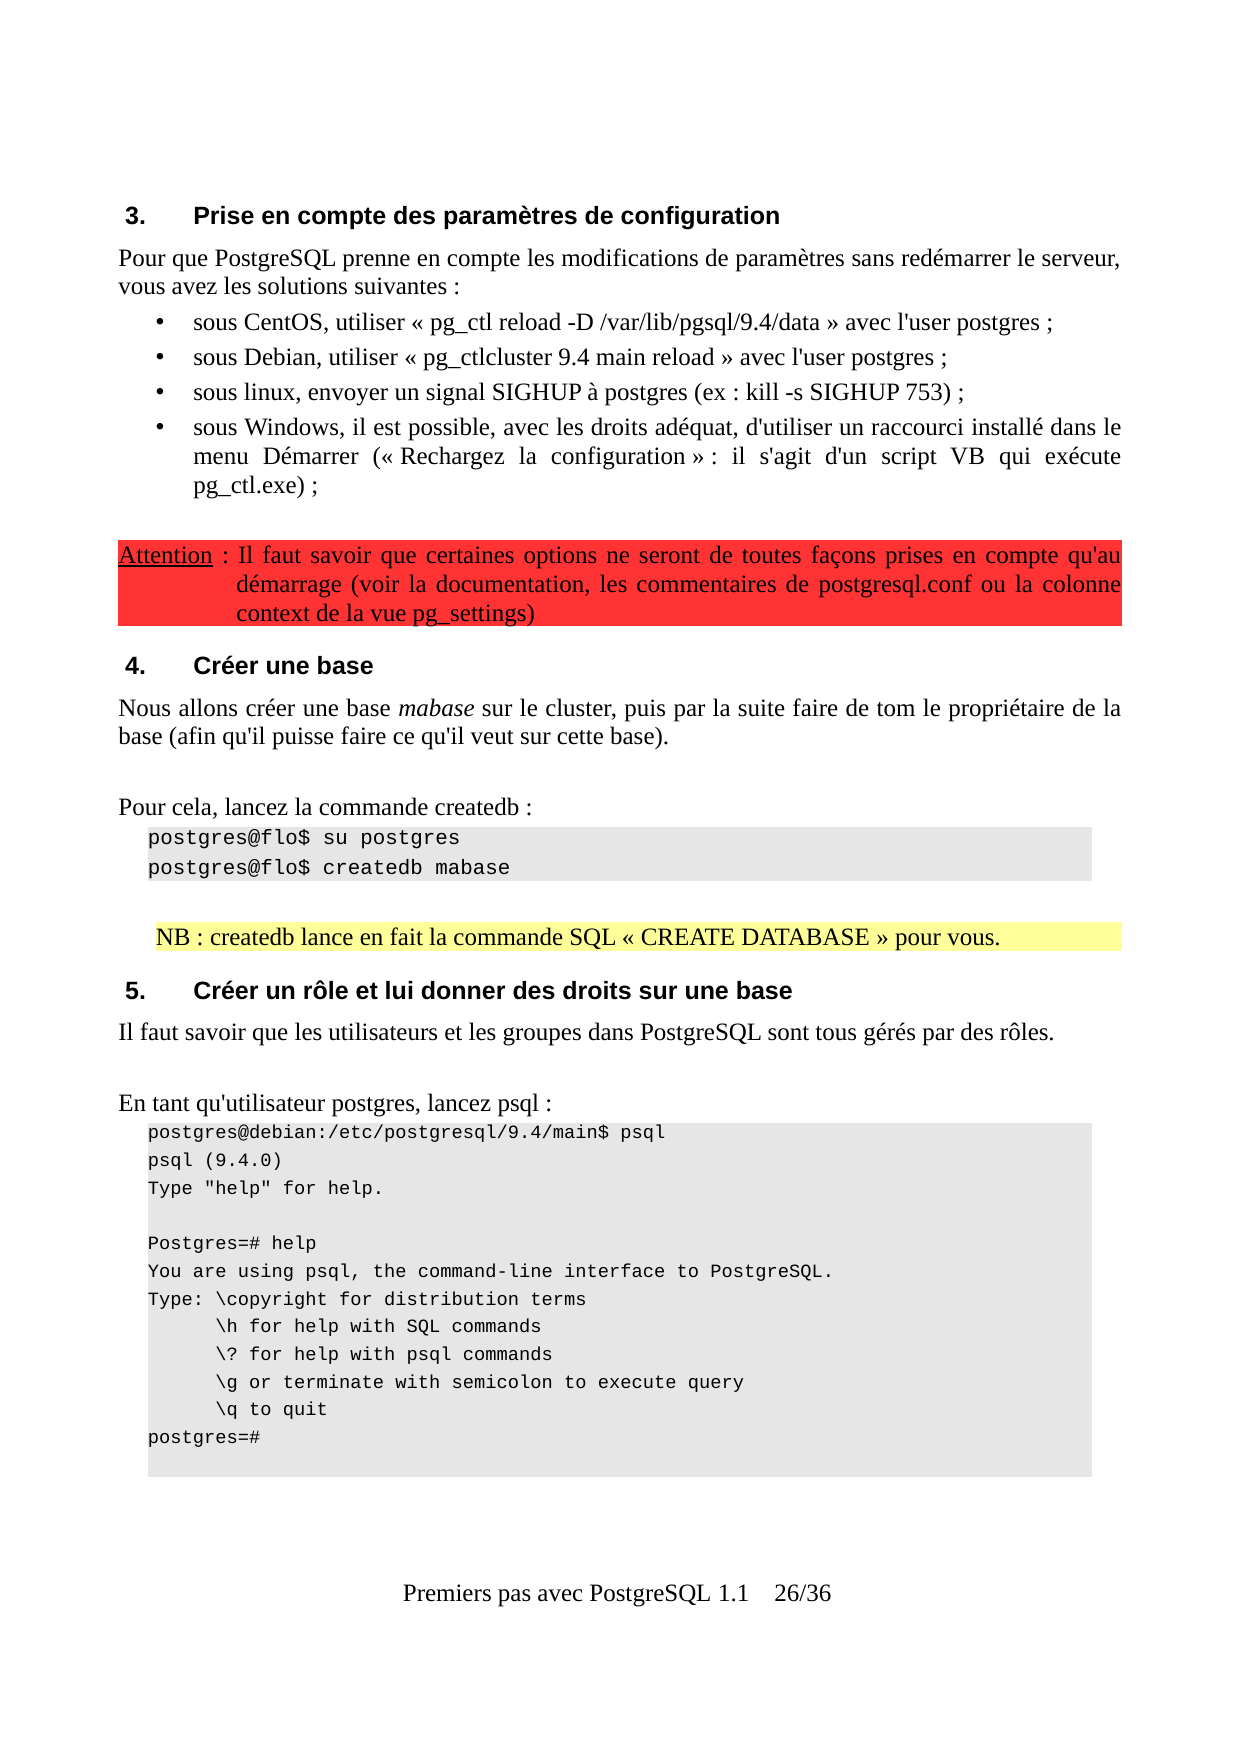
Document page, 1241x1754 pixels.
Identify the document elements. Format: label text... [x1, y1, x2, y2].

text Attention : Il faut savoir que certaines options ne seront de toutes façons prises en compte qu'au démarrage (voir la documentation, les commentaires de postgresql.conf ou la colonne context de la vue pg_settings) [118, 540, 1122, 626]
text \q to quit [148, 1400, 1092, 1421]
list sous Windows, il est possible, avec les droits adéquat, d'utiliser un raccourci installé dans le menu Démarrer (« Rechargez la configuration » : il s'agit d'un script VB qui exécute pg_ctl.exe) ; [156, 412, 1122, 498]
text postgres@flo$ su postgres [148, 827, 1092, 851]
text \? for help with psql commands [148, 1345, 1092, 1366]
list sous Debian, utiliser « pg_ctlcluster 9.4 main reload » avec l'user postgres ; [156, 342, 1122, 371]
text You are using psql, the command-line interface to PostgreSQL. [148, 1262, 1092, 1283]
text postgres=# [148, 1428, 1092, 1449]
text Il faut savoir que les utilisateurs et les groupes dans PostgreSQL sont tous gérés par des rôles. [118, 1017, 1122, 1046]
text En tant qu'utilisateur postgres, lancez psql : [118, 1088, 1122, 1117]
text Pour que PostgreSQL prenne en compte les modifications de paramètres sans redémarrer le serveur, vous avez les solutions suivantes : [118, 243, 1122, 300]
text postgres@flo$ createdb mabase [148, 857, 1092, 881]
text psql (9.4.0) [148, 1151, 1092, 1172]
text \h for help with SQL commands [148, 1317, 1092, 1338]
text Pour cela, lancez la commande createdb : [118, 792, 1122, 821]
text postgres@debian:/etc/postgresql/9.4/main$ psql [148, 1123, 1092, 1144]
subtitle Créer une base [118, 651, 1122, 680]
list sous CentOS, utiliser « pg_ctl reload -D /var/lib/pgsql/9.4/data » avec l'user postgres ; [156, 307, 1122, 335]
subtitle Créer un rôle et lui donner des droits sur une base [118, 976, 1122, 1005]
list sous linux, envoyer un signal SIGHUP à postgres (ex : kill -s SIGHUP 753) ; [156, 377, 1122, 406]
text Type "help" for help. [148, 1178, 1092, 1200]
list createdb lance en fait la commande SQL « CREATE DATABASE » pour vous. [156, 922, 1122, 951]
text Postgres=# help [148, 1234, 1092, 1255]
text \g or terminate with semicolon to execute query [148, 1372, 1092, 1394]
subtitle Prise en compte des paramètres de configuration [118, 201, 1122, 230]
text Type: \copyright for distribution terms [148, 1289, 1092, 1311]
text Nous allons créer une base mabase sur le cluster, puis par la suite faire de tom le propriétaire de la base (afin qu'il puisse faire ce qu'il veut sur cette base). [118, 693, 1122, 750]
